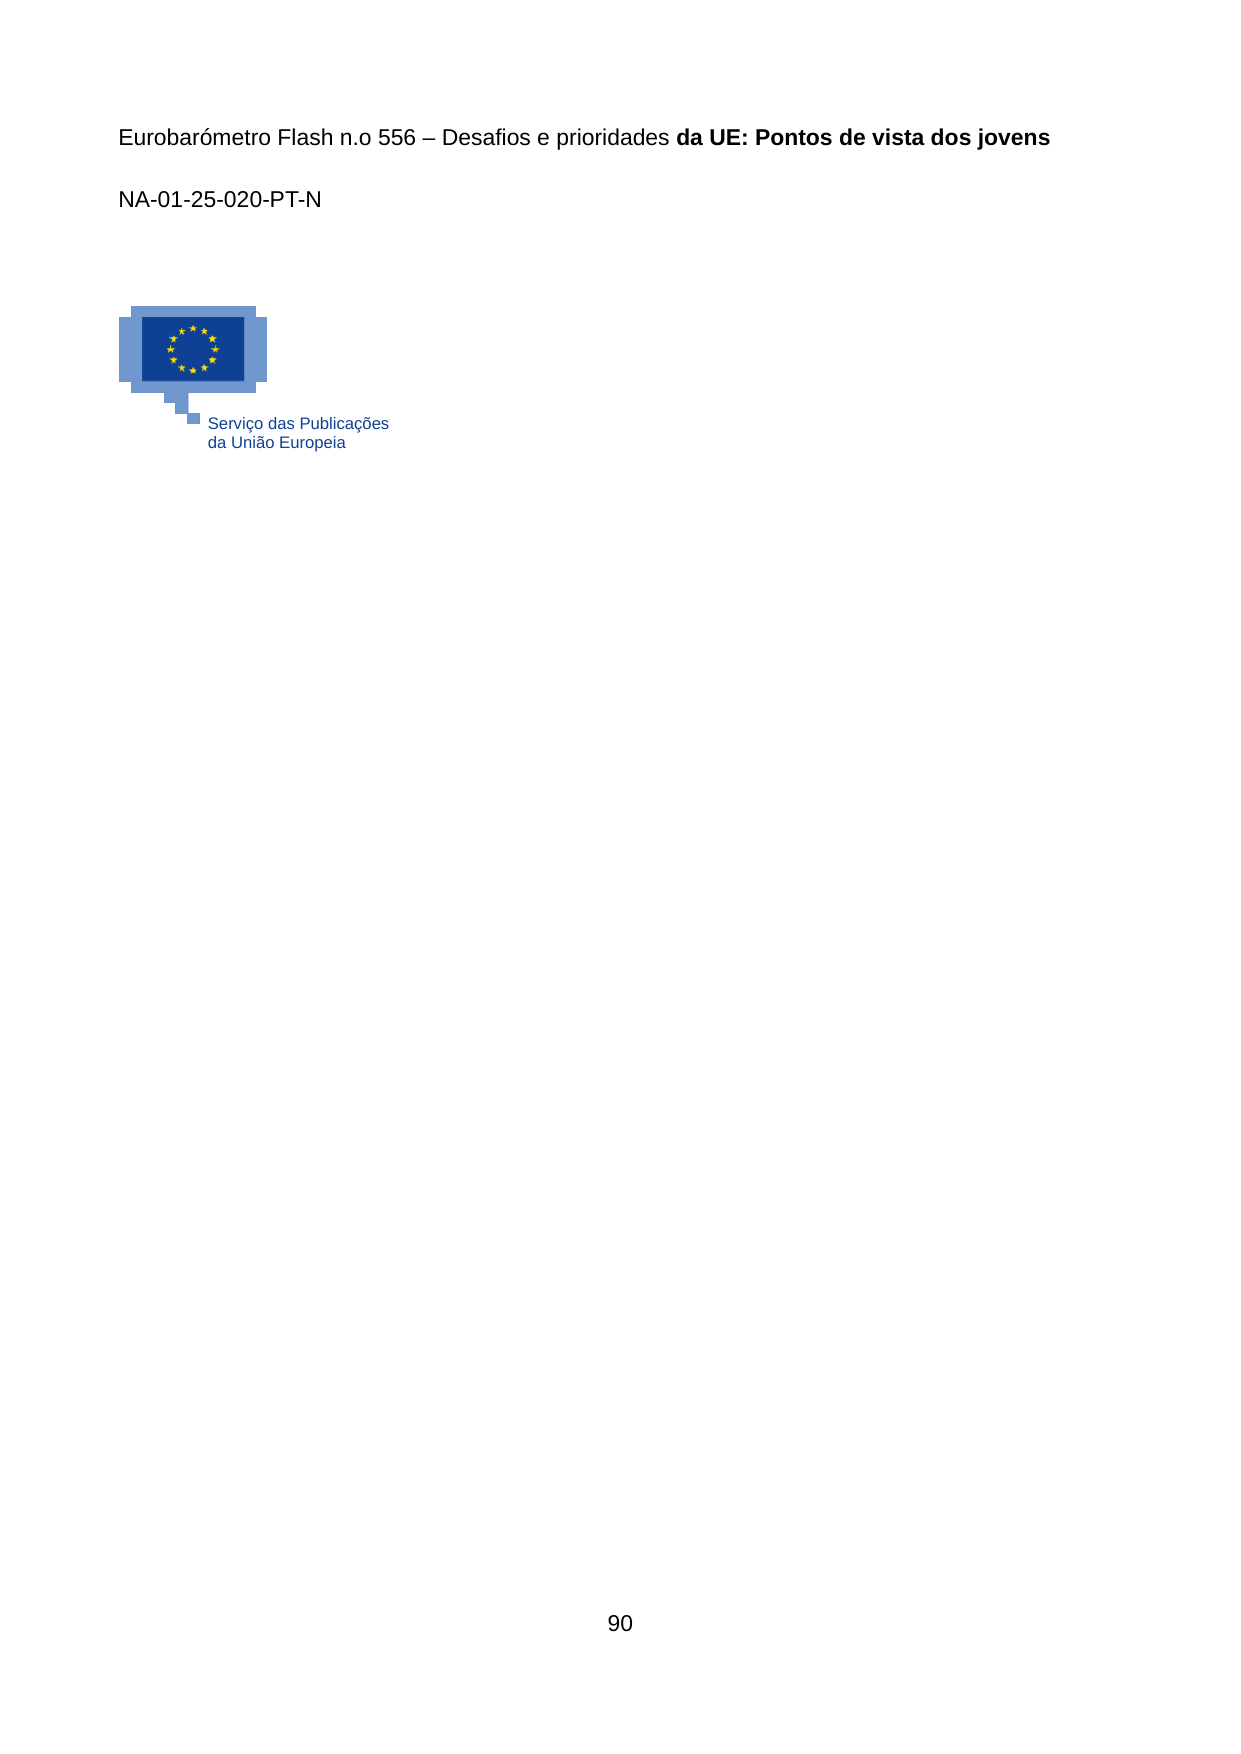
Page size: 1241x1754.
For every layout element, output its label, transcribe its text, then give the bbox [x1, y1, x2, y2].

text NA-01-25-020-PT-N [118, 186, 1122, 212]
picture [118, 306, 273, 424]
